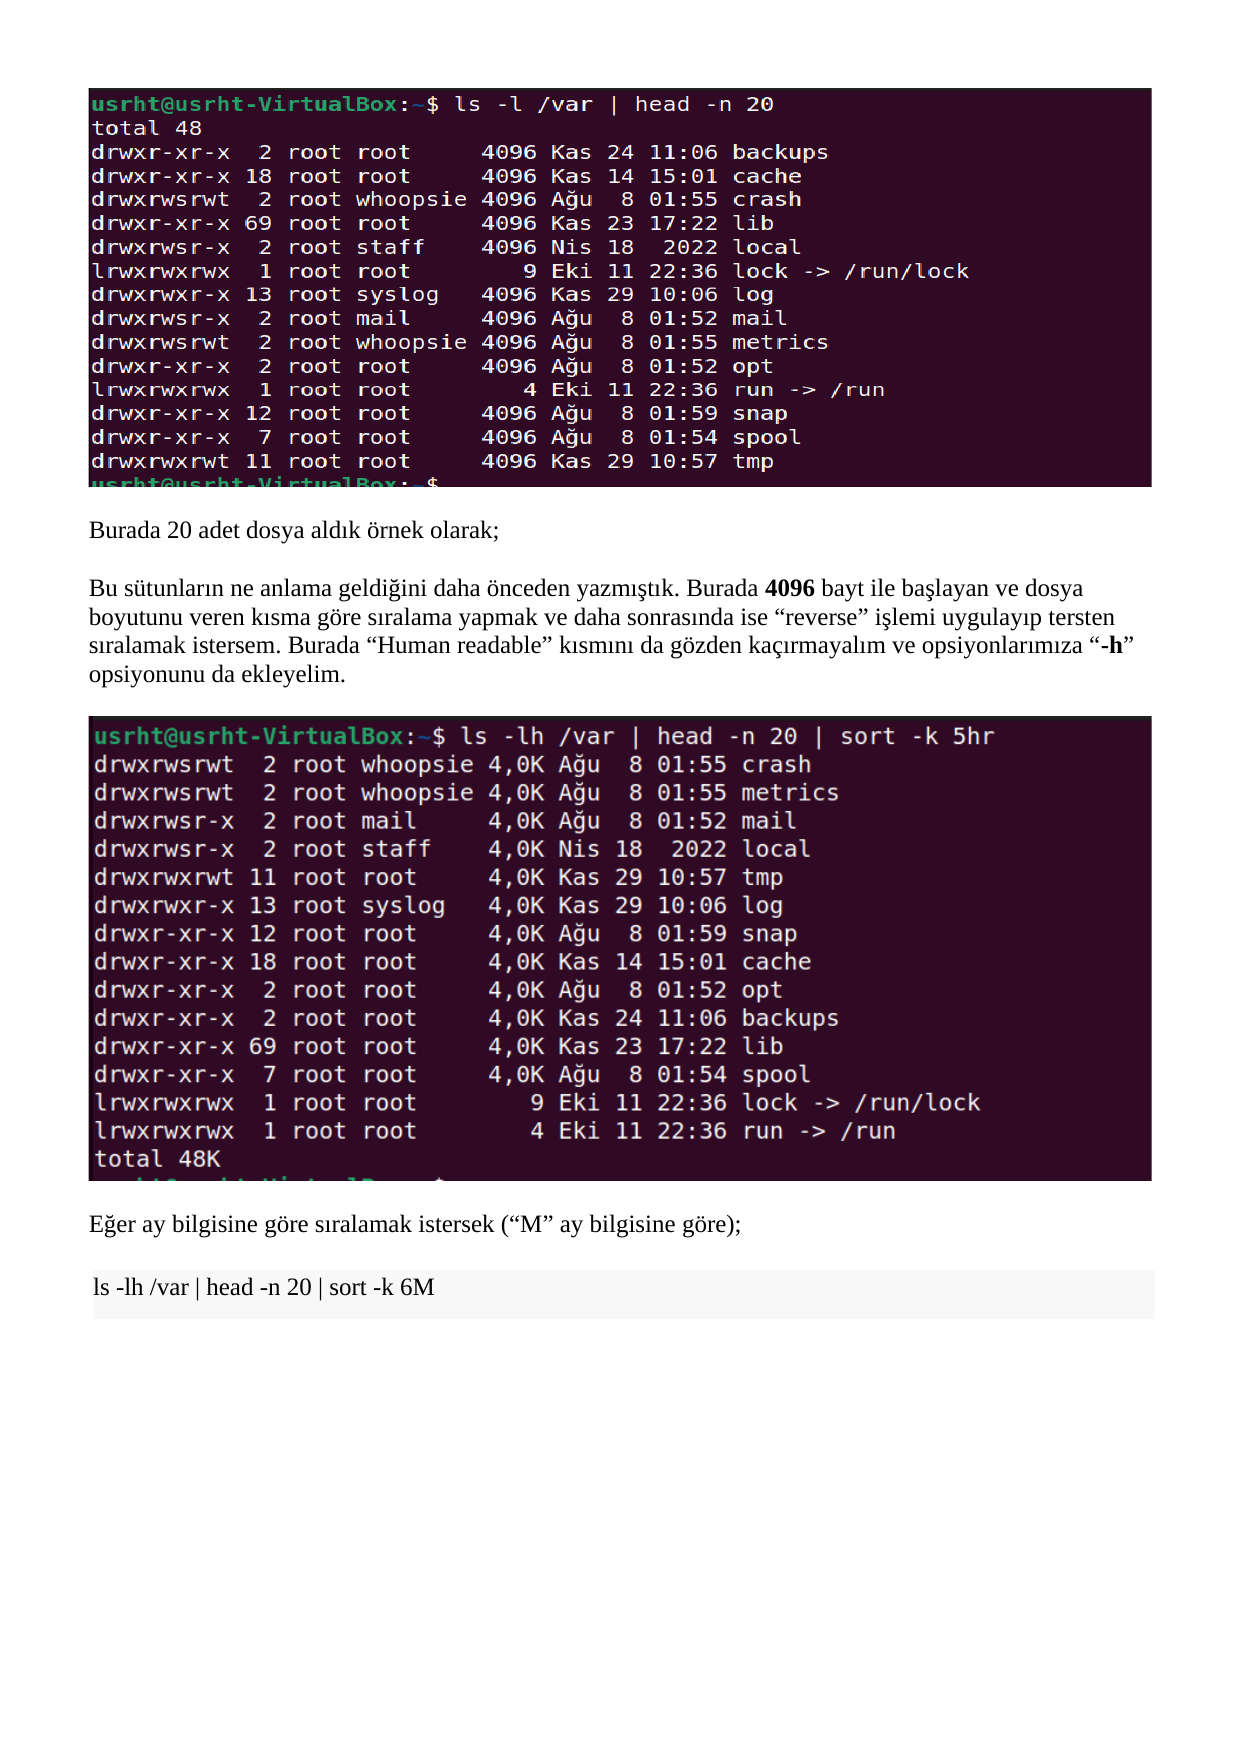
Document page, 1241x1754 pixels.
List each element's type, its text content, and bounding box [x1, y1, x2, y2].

text Eğer ay bilgisine göre sıralamak istersek (“M” ay bilgisine göre); [88, 1209, 1152, 1238]
text Bu sütunların ne anlama geldiğini daha önceden yazmıştık. Burada 4096 bayt ile başlayan ve dosya boyutunu veren kısma göre sıralama yapmak ve daha sonrasında ise “reverse” işlemi uygulayıp tersten sıralamak istersem. Burada “Human readable” kısmını da gözden kaçırmayalım ve opsiyonlarımıza “-h” opsiyonunu da ekleyelim. [88, 573, 1152, 688]
picture [88, 88, 1152, 487]
text Burada 20 adet dosya aldık örnek olarak; [88, 487, 1152, 544]
picture [88, 716, 1152, 1181]
